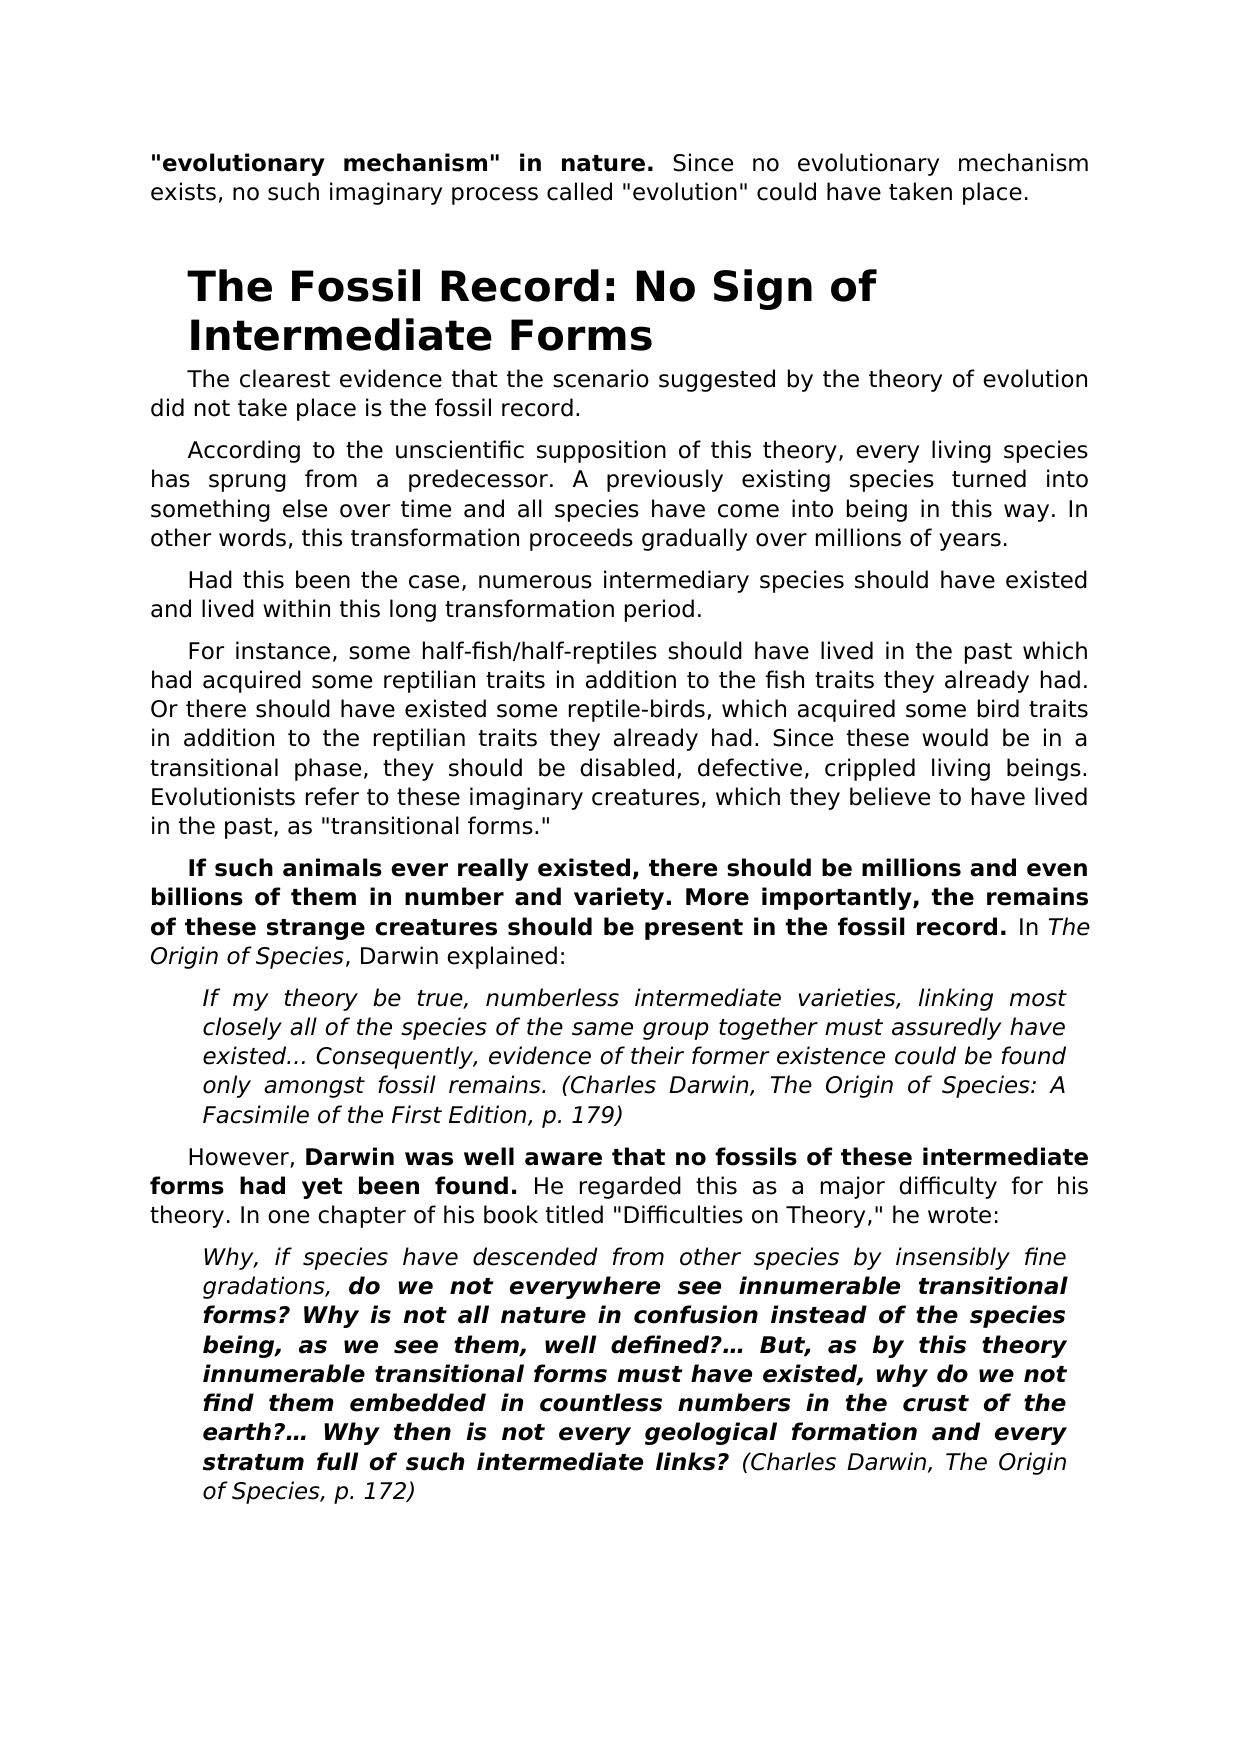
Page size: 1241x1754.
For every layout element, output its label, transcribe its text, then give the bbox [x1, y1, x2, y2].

text According to the unscientific supposition of this theory, every living species has sprung from a predecessor. A previously existing species turned into something else over time and all species have come into being in this way. In other words, this transformation proceeds gradually over millions of years. [150, 437, 1090, 552]
text Had this been the case, numerous intermediary species should have existed and lived within this long transformation period. [150, 567, 1090, 623]
text However, Darwin was well aware that no fossils of these intermediate forms had yet been found. He regarded this as a major difficulty for his theory. In one chapter of his book titled "Difficulties on Theory," he wrote: [150, 1144, 1090, 1229]
text If my theory be true, numberless intermediate varieties, linking most closely all of the species of the same group together must assuredly have existed... Consequently, evidence of their former existence could be found only amongst fossil remains. (Charles Darwin, The Origin of Species: A Facsimile of the First Edition, p. 179) [202, 985, 1068, 1128]
text The clearest evidence that the scenario suggested by the theory of evolution did not take place is the fossil record. [150, 366, 1090, 422]
text For instance, some half-fish/half-reptiles should have lived in the past which had acquired some reptilian traits in addition to the fish traits they already had. Or there should have existed some reptile-birds, which acquired some bird traits in addition to the reptilian traits they already had. Since these would be in a transitional phase, they should be disabled, defective, crippled living beings. Evolutionists refer to these imaginary creatures, which they believe to have lived in the past, as "transitional forms." [150, 638, 1090, 840]
subtitle The Fossil Record: No Sign of Intermediate Forms [187, 263, 1090, 360]
text If such animals ever really existed, there should be millions and even billions of them in number and variety. More importantly, the remains of these strange creatures should be present in the fossil record. In The Origin of Species, Darwin explained: [150, 855, 1090, 970]
text "evolutionary mechanism" in nature. Since no evolutionary mechanism exists, no such imaginary process called "evolution" could have taken place. [150, 150, 1090, 206]
text Why, if species have descended from other species by insensibly fine gradations, do we not everywhere see innumerable transitional forms? Why is not all nature in confusion instead of the species being, as we see them, well defined?… But, as by this theory innumerable transitional forms must have existed, why do we not find them embedded in countless numbers in the crust of the earth?… Why then is not every geological formation and every stratum full of such intermediate links? (Charles Darwin, The Origin of Species, p. 172) [202, 1244, 1068, 1505]
